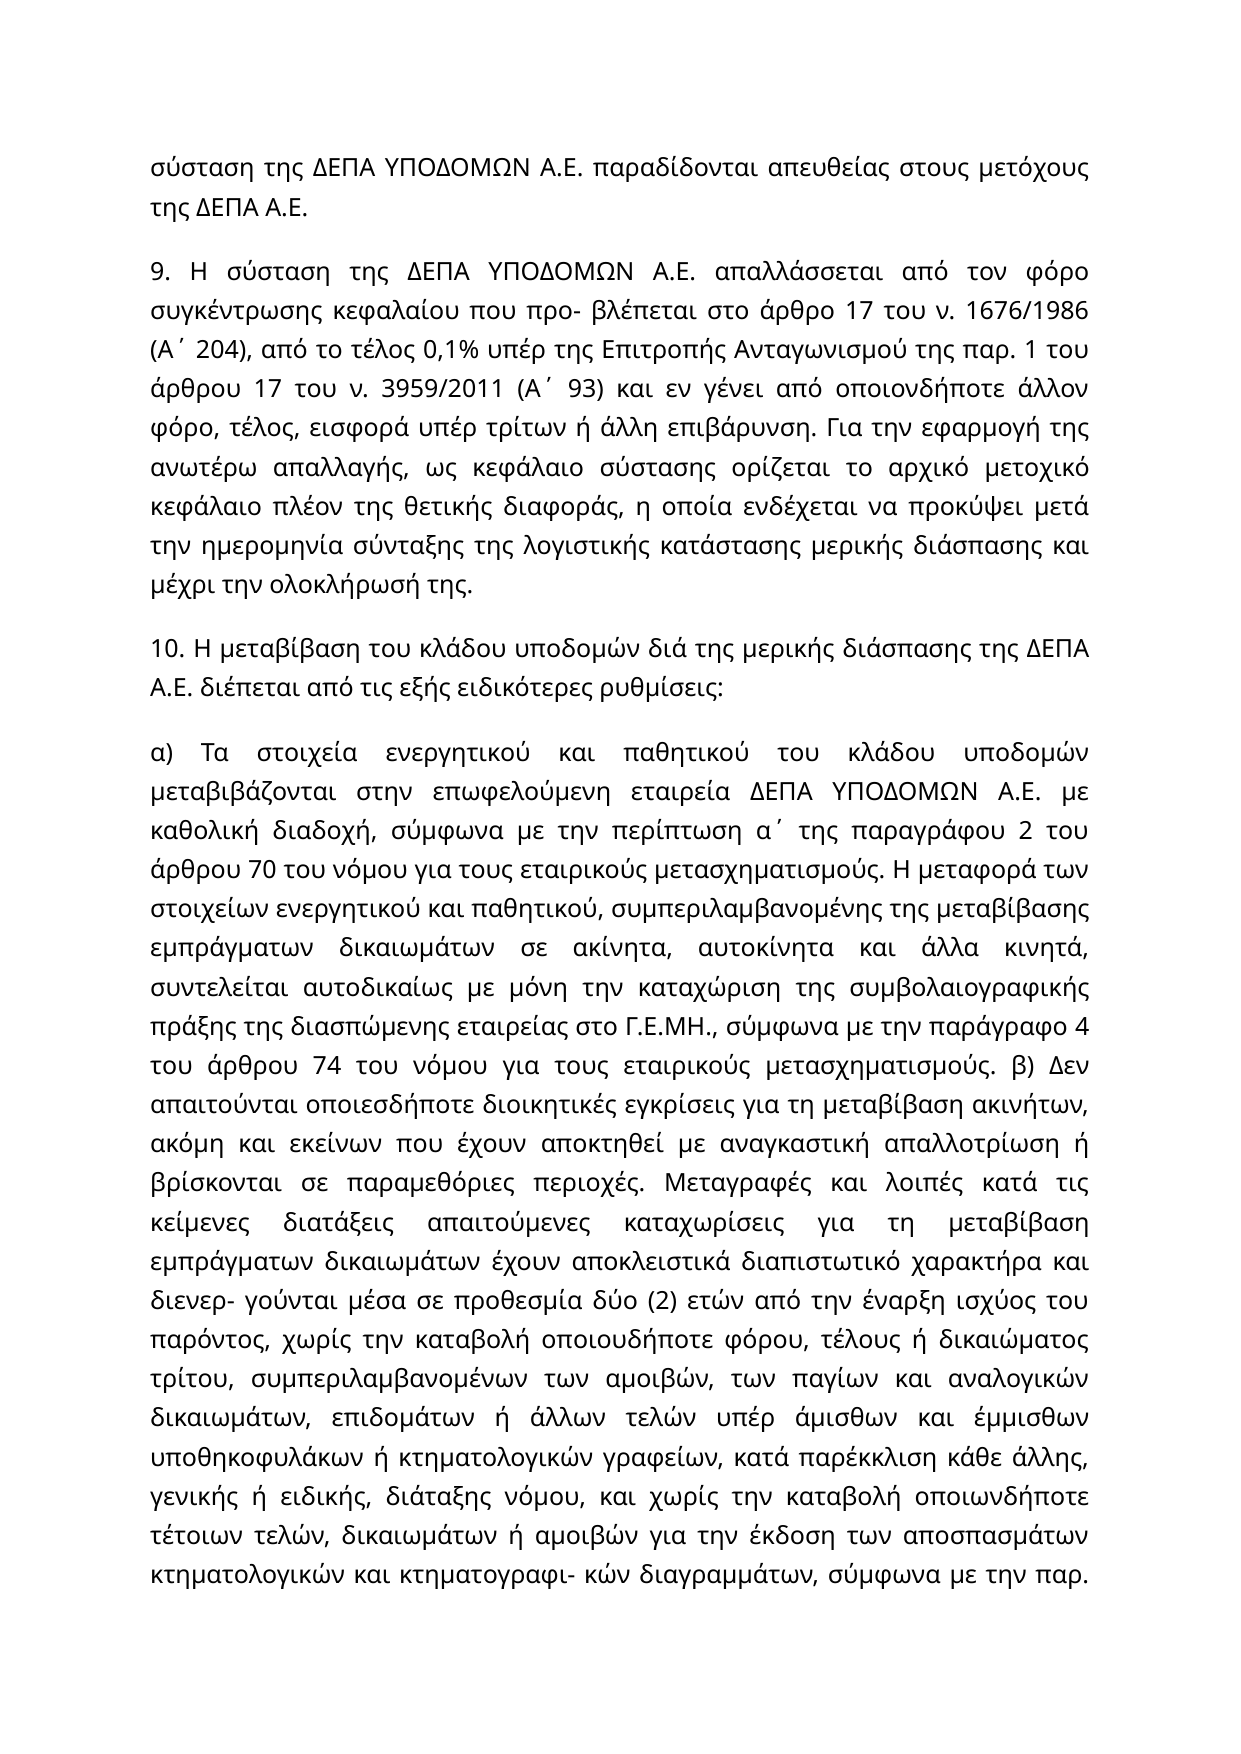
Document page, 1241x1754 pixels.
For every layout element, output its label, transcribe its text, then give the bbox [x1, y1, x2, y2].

text α) Τα στοιχεία ενεργητικού και παθητικού του κλάδου υποδομών μεταβιβάζονται στην επωφελούμενη εταιρεία ΔΕΠΑ ΥΠΟΔΟΜΩΝ Α.Ε. με καθολική διαδοχή, σύμφωνα με την περίπτωση α΄ της παραγράφου 2 του άρθρου 70 του νόμου για τους εταιρικούς μετασχηματισμούς. Η μεταφορά των στοιχείων ενεργητικού και παθητικού, συμπεριλαμβανομένης της μεταβίβασης εμπράγματων δικαιωμάτων σε ακίνητα, αυτοκίνητα και άλλα κινητά, συντελείται αυτοδικαίως με μόνη την καταχώριση της συμβολαιογραφικής πράξης της διασπώμενης εταιρείας στο Γ.Ε.ΜΗ., σύμφωνα με την παράγραφο 4 του άρθρου 74 του νόμου για τους εταιρικούς μετασχηματισμούς. β) Δεν απαιτούνται οποιεσδήποτε διοικητικές εγκρίσεις για τη μεταβίβαση ακινήτων, ακόμη και εκείνων που έχουν αποκτηθεί με αναγκαστική απαλλοτρίωση ή βρίσκονται σε παραμεθόριες περιοχές. Μεταγραφές και λοιπές κατά τις κείμενες διατάξεις απαιτούμενες καταχωρίσεις για τη μεταβίβαση εμπράγματων δικαιωμάτων έχουν αποκλειστικά διαπιστωτικό χαρακτήρα και διενερ- γούνται μέσα σε προθεσμία δύο (2) ετών από την έναρξη ισχύος του παρόντος, χωρίς την καταβολή οποιουδήποτε φόρου, τέλους ή δικαιώματος τρίτου, συμπεριλαμβανομένων των αμοιβών, των παγίων και αναλογικών δικαιωμάτων, επιδομάτων ή άλλων τελών υπέρ άμισθων και έμμισθων υποθηκοφυλάκων ή κτηματολογικών γραφείων, κατά παρέκκλιση κάθε άλλης, γενικής ή ειδικής, διάταξης νόμου, και χωρίς την καταβολή οποιωνδήποτε τέτοιων τελών, δικαιωμάτων ή αμοιβών για την έκδοση των αποσπασμάτων κτηματολογικών και κτηματογραφι- κών διαγραμμάτων, σύμφωνα με την παρ. [150, 734, 1090, 1591]
text 10. Η μεταβίβαση του κλάδου υποδομών διά της μερικής διάσπασης της ΔΕΠΑ Α.Ε. διέπεται από τις εξής ειδικότερες ρυθμίσεις: [150, 631, 1090, 704]
text 9. Η σύσταση της ΔΕΠΑ ΥΠΟΔΟΜΩΝ Α.Ε. απαλλάσσεται από τον φόρο συγκέντρωσης κεφαλαίου που προ- βλέπεται στο άρθρο 17 του ν. 1676/1986 (Α΄ 204), από το τέλος 0,1% υπέρ της Επιτροπής Ανταγωνισμού της παρ. 1 του άρθρου 17 του ν. 3959/2011 (Α΄ 93) και εν γένει από οποιονδήποτε άλλον φόρο, τέλος, εισφορά υπέρ τρίτων ή άλλη επιβάρυνση. Για την εφαρμογή της ανωτέρω απαλλαγής, ως κεφάλαιο σύστασης ορίζεται το αρχικό μετοχικό κεφάλαιο πλέον της θετικής διαφοράς, η οποία ενδέχεται να προκύψει μετά την ημερομηνία σύνταξης της λογιστικής κατάστασης μερικής διάσπασης και μέχρι την ολοκλήρωσή της. [150, 253, 1090, 601]
text σύσταση της ΔΕΠΑ ΥΠΟΔΟΜΩΝ Α.Ε. παραδίδονται απευθείας στους μετόχους της ΔΕΠΑ Α.Ε. [150, 150, 1090, 223]
